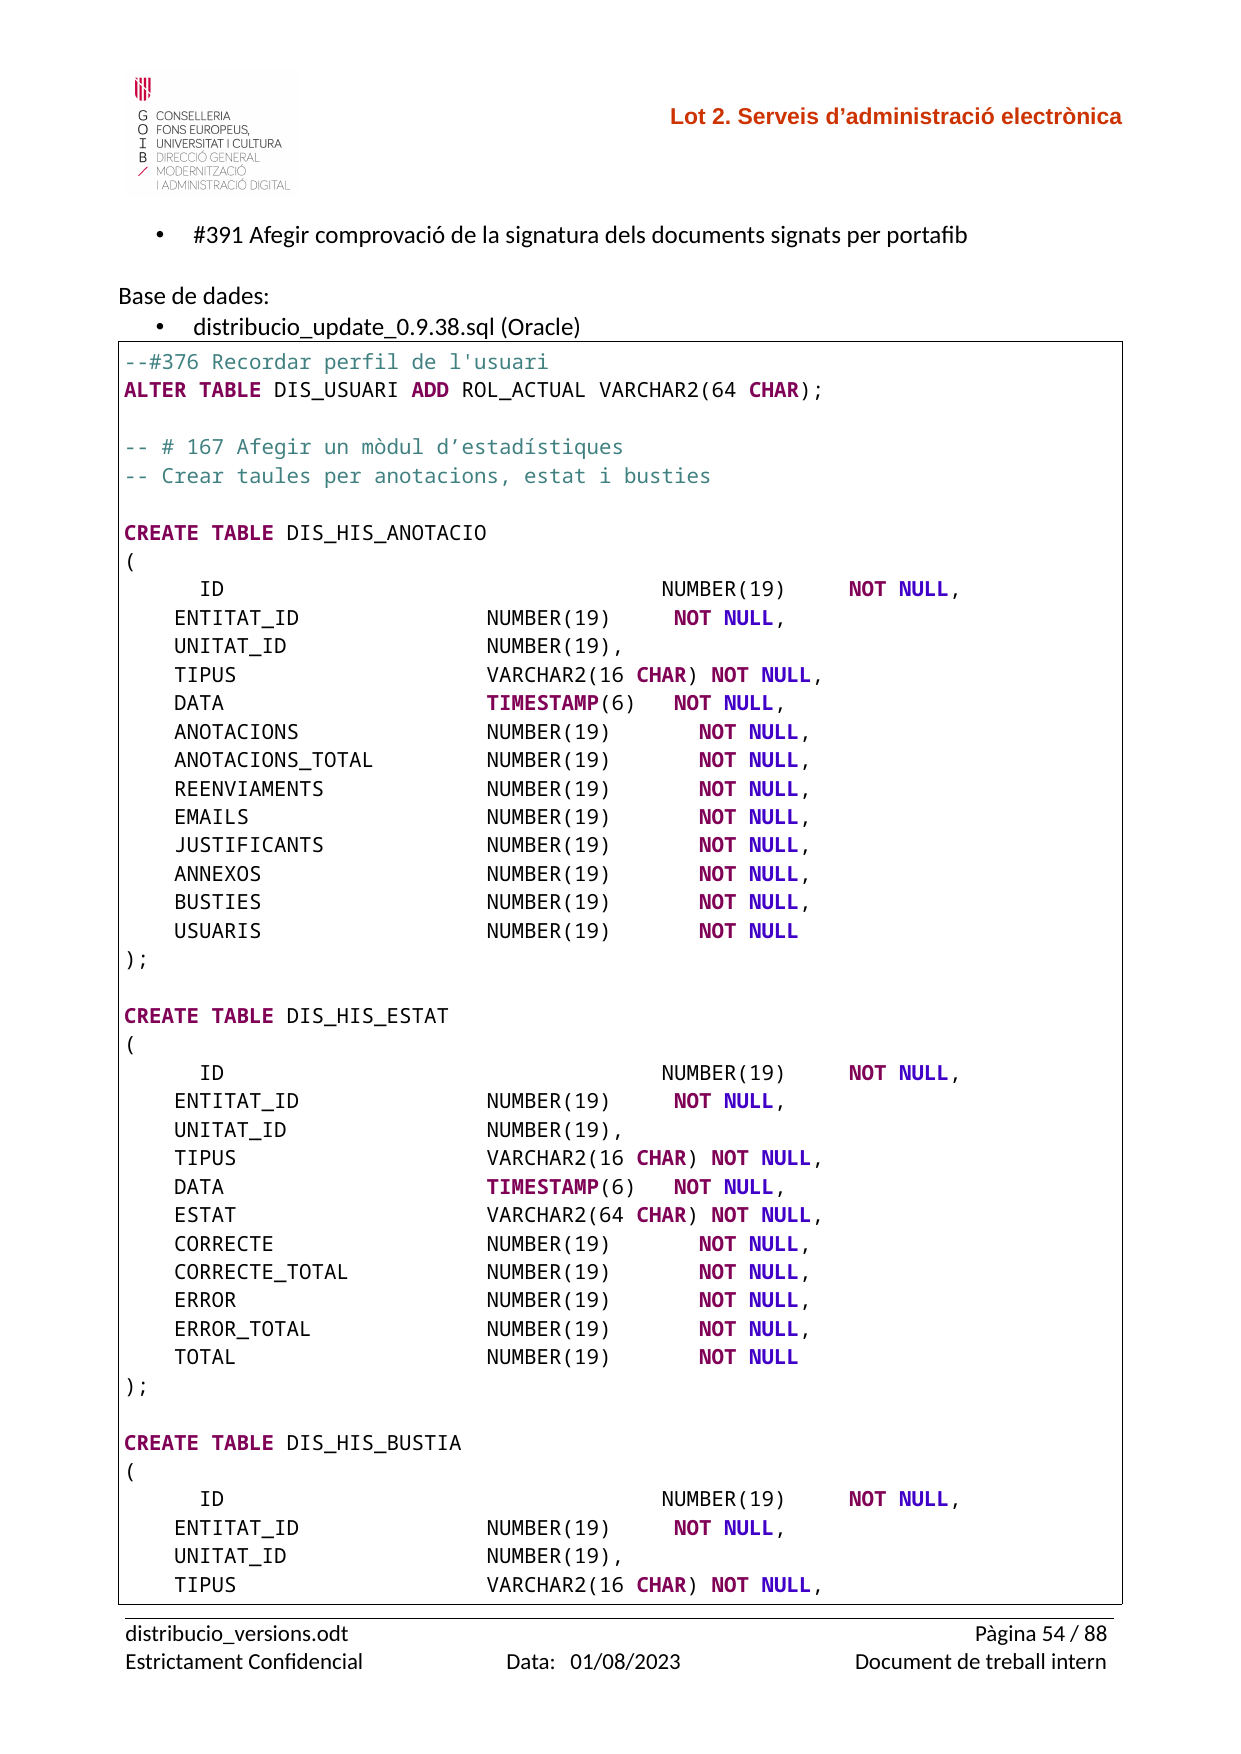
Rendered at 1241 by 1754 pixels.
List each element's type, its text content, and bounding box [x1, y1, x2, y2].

picture [126, 70, 299, 197]
list #391 Afegir comprovació de la signatura dels documents signats per portafib [156, 219, 1122, 250]
table_header --#376 Recordar perfil de l'usuari ALTER TABLE DIS_USUARI ADD ROL_ACTUAL VARCHAR2(64 CHAR); -- # 167 Afegir un mòdul d’estadístiques -- Crear taules per anotacions, estat i busties CREATE TABLE DIS_HIS_ANOTACIO ( ID NUMBER(19) NOT NULL, ENTITAT_ID NUMBER(19) NOT NULL, UNITAT_ID NUMBER(19), TIPUS VARCHAR2(16 CHAR) NOT NULL, DATA TIMESTAMP(6) NOT NULL, ANOTACIONS NUMBER(19) NOT NULL, ANOTACIONS_TOTAL NUMBER(19) NOT NULL, REENVIAMENTS NUMBER(19) NOT NULL, EMAILS NUMBER(19) NOT NULL, JUSTIFICANTS NUMBER(19) NOT NULL, ANNEXOS NUMBER(19) NOT NULL, BUSTIES NUMBER(19) NOT NULL, USUARIS NUMBER(19) NOT NULL ); CREATE TABLE DIS_HIS_ESTAT ( ID NUMBER(19) NOT NULL, ENTITAT_ID NUMBER(19) NOT NULL, UNITAT_ID NUMBER(19), TIPUS VARCHAR2(16 CHAR) NOT NULL, DATA TIMESTAMP(6) NOT NULL, ESTAT VARCHAR2(64 CHAR) NOT NULL, CORRECTE NUMBER(19) NOT NULL, CORRECTE_TOTAL NUMBER(19) NOT NULL, ERROR NUMBER(19) NOT NULL, ERROR_TOTAL NUMBER(19) NOT NULL, TOTAL NUMBER(19) NOT NULL ); CREATE TABLE DIS_HIS_BUSTIA ( ID NUMBER(19) NOT NULL, ENTITAT_ID NUMBER(19) NOT NULL, UNITAT_ID NUMBER(19), TIPUS VARCHAR2(16 CHAR) NOT NULL, [119, 342, 1122, 1604]
list distribucio_update_0.9.38.sql (Oracle) [156, 311, 1122, 341]
text Base de dades: [118, 280, 1122, 311]
